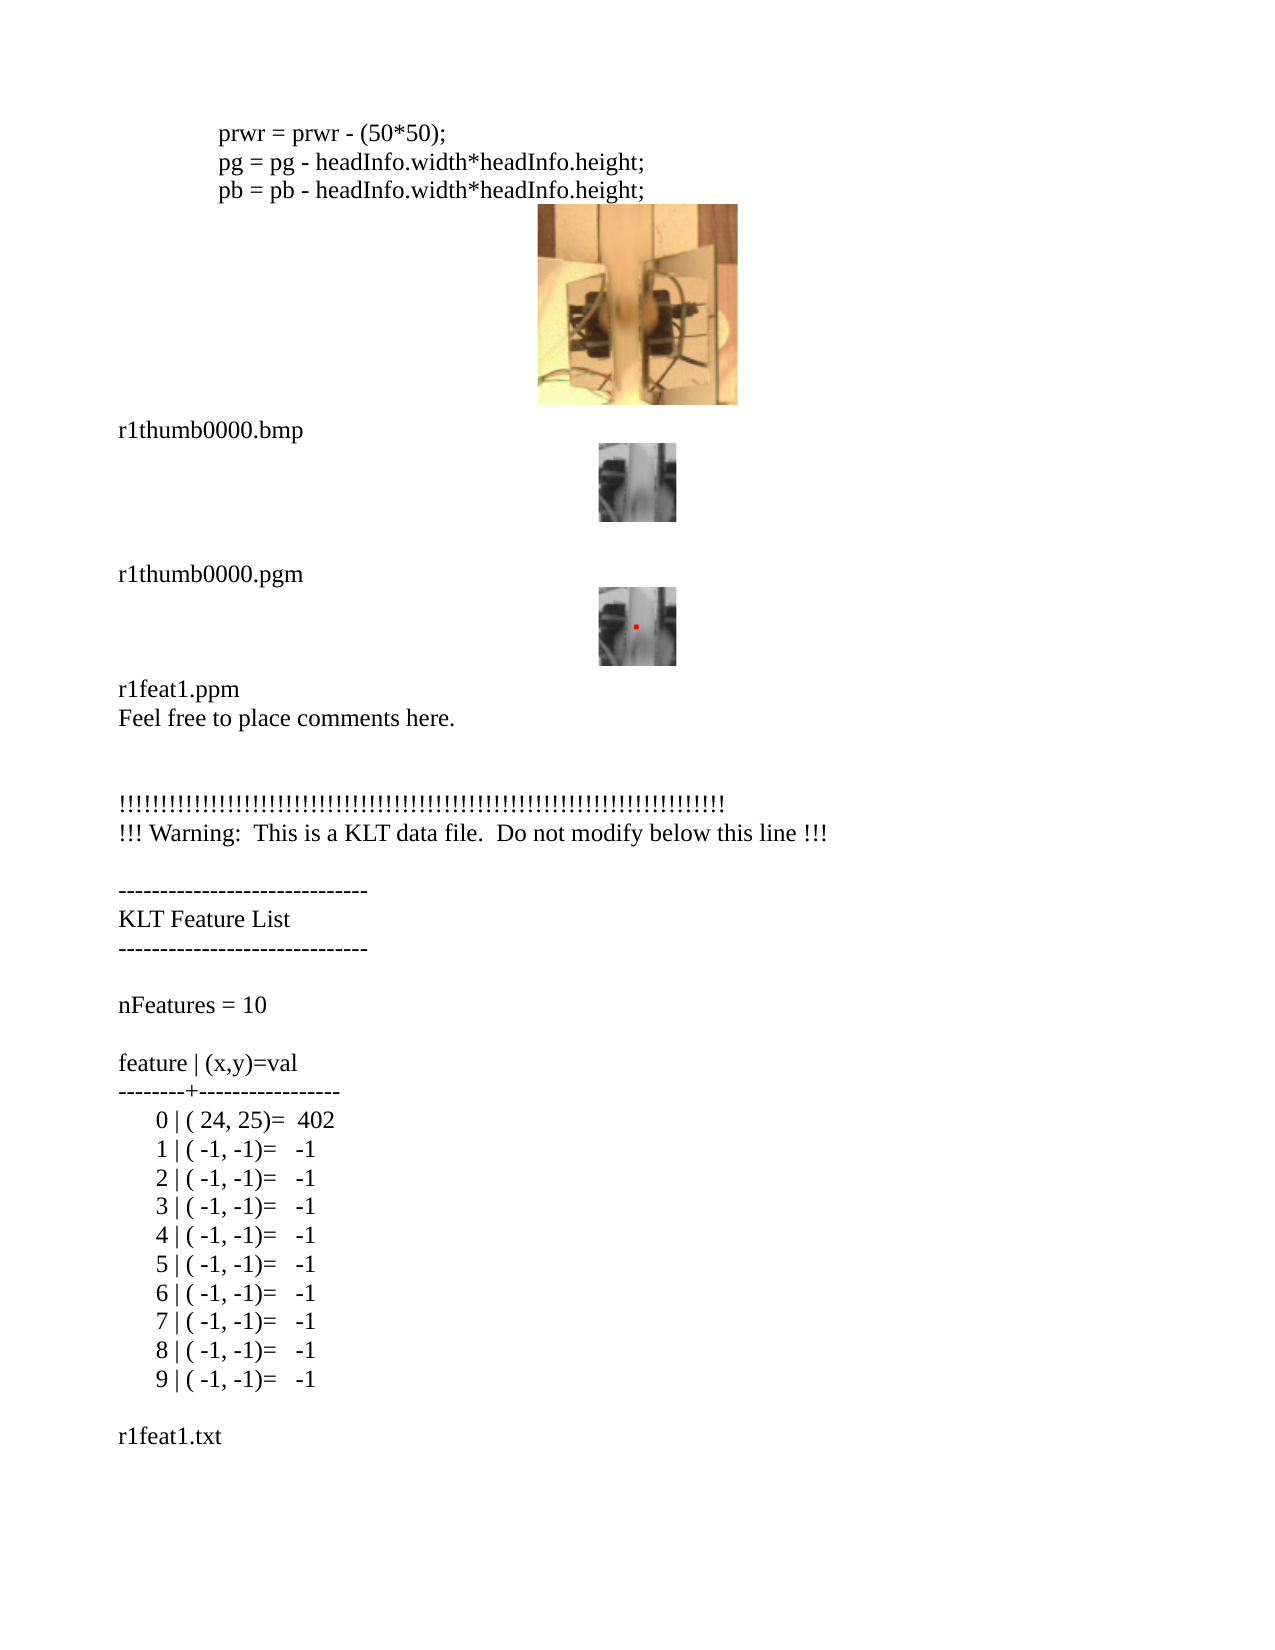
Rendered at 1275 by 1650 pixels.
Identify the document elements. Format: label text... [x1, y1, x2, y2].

text feature | (x,y)=val [118, 1048, 1157, 1076]
picture [598, 443, 677, 522]
text r1thumb0000.bmp [118, 415, 1157, 444]
text ------------------------------ [118, 875, 1157, 904]
text 0 | ( 24, 25)= 402 [118, 1105, 1157, 1134]
text 3 | ( -1, -1)= -1 [118, 1191, 1157, 1220]
text KLT Feature List [118, 904, 1157, 933]
text 8 | ( -1, -1)= -1 [118, 1335, 1157, 1364]
picture [598, 587, 677, 666]
text r1feat1.txt [118, 1421, 1157, 1450]
picture [537, 204, 738, 405]
text 4 | ( -1, -1)= -1 [118, 1220, 1157, 1249]
text !!!!!!!!!!!!!!!!!!!!!!!!!!!!!!!!!!!!!!!!!!!!!!!!!!!!!!!!!!!!!!!!!!!!!!!!! [118, 789, 1157, 818]
text prwr = prwr - (50*50); [118, 118, 1157, 147]
text --------+----------------- [118, 1076, 1157, 1105]
text pg = pg - headInfo.width*headInfo.height; [118, 147, 1157, 176]
text 1 | ( -1, -1)= -1 [118, 1134, 1157, 1163]
text 6 | ( -1, -1)= -1 [118, 1278, 1157, 1306]
text 5 | ( -1, -1)= -1 [118, 1249, 1157, 1278]
text pb = pb - headInfo.width*headInfo.height; [118, 176, 1157, 204]
text 2 | ( -1, -1)= -1 [118, 1163, 1157, 1191]
text Feel free to place comments here. [118, 703, 1157, 731]
text r1feat1.ppm [118, 674, 1157, 703]
text r1thumb0000.pgm [118, 559, 1157, 588]
text ------------------------------ [118, 933, 1157, 961]
text !!! Warning: This is a KLT data file. Do not modify below this line !!! [118, 818, 1157, 846]
text 9 | ( -1, -1)= -1 [118, 1364, 1157, 1393]
text nFeatures = 10 [118, 990, 1157, 1019]
text 7 | ( -1, -1)= -1 [118, 1306, 1157, 1335]
